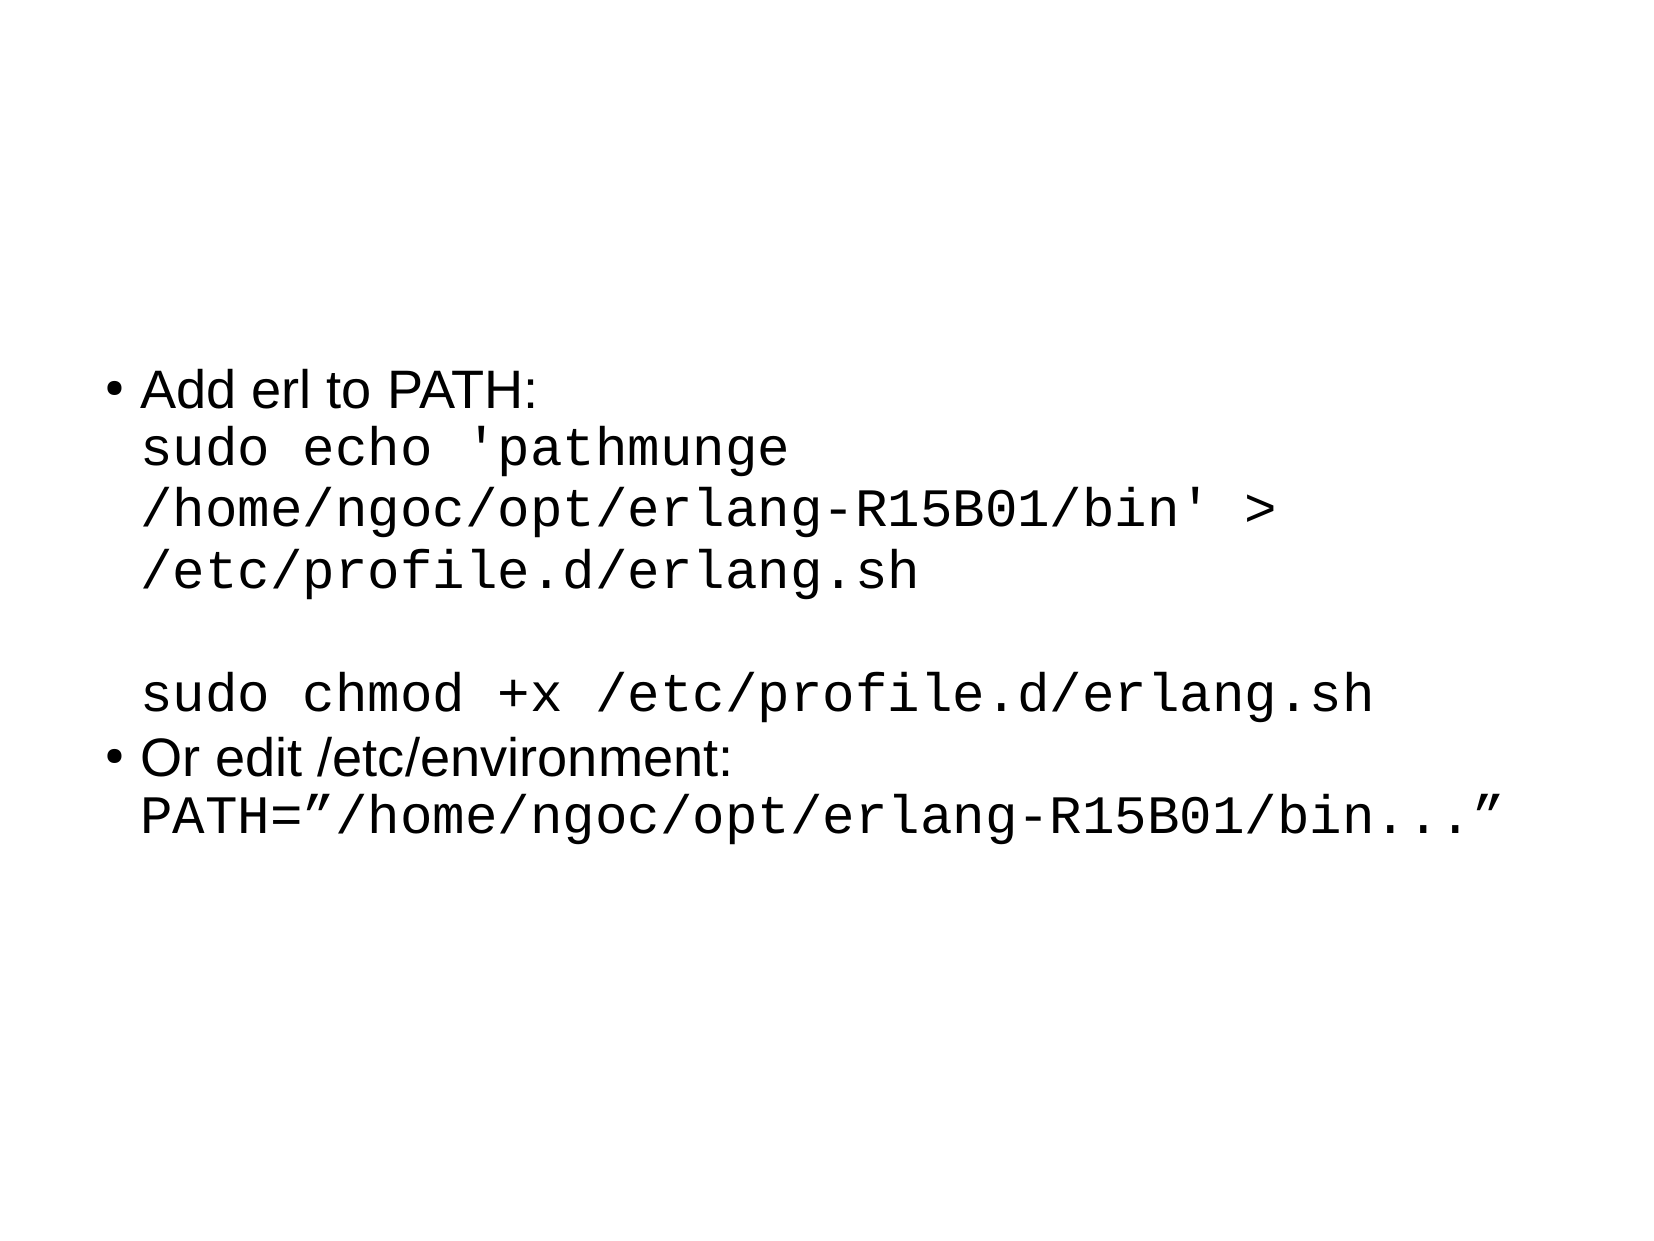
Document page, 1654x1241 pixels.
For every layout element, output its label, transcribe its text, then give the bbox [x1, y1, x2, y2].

text_box Add erl to PATH: sudo echo 'pathmunge /home/ngoc/opt/erlang-R15B01/bin' > /etc/profile.d/erlang.sh sudo chmod +x /etc/profile.d/erlang.sh Or edit /etc/environment: PATH=”/home/ngoc/opt/erlang-R15B01/bin...” [90, 352, 1546, 856]
